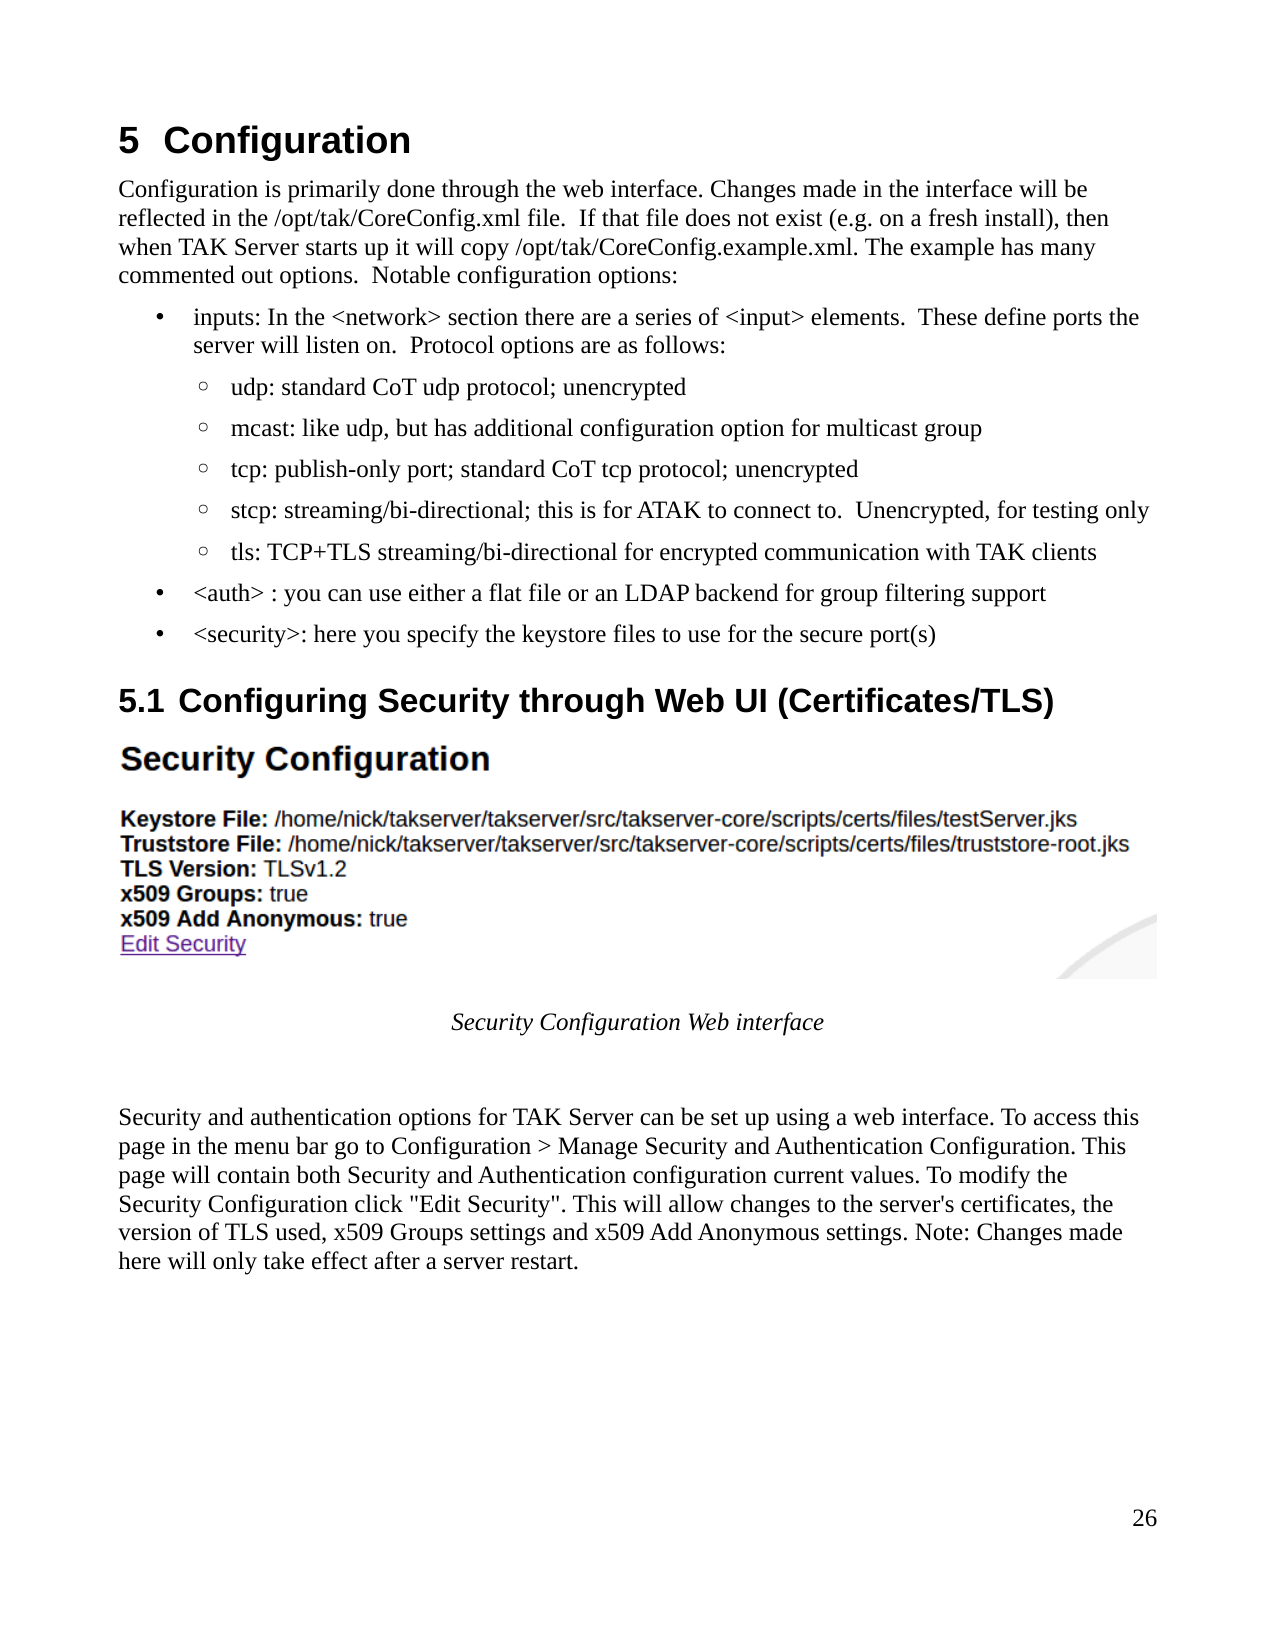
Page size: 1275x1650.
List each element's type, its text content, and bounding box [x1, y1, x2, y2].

subtitle Configuring Security through Web UI (Certificates/TLS) [118, 681, 1157, 720]
list <security>: here you specify the keystore files to use for the secure port(s) [156, 619, 1157, 648]
text Security Configuration Web interface [118, 979, 1157, 1036]
list stcp: streaming/bi-directional; this is for ATAK to connect to. Unencrypted, for testing only [193, 496, 1157, 524]
subtitle Configuration [118, 118, 1157, 162]
list <auth> : you can use either a flat file or an LDAP backend for group filtering support [156, 578, 1157, 607]
text Security and authentication options for TAK Server can be set up using a web interface. To access this page in the menu bar go to Configuration > Manage Security and Authentication Configuration. This page will contain both Security and Authentication configuration current values. To modify the Security Configuration click "Edit Security". This will allow changes to the server's certificates, the version of TLS used, x509 Groups settings and x509 Add Anonymous settings. Note: Changes made here will only take effect after a server restart. [118, 1102, 1157, 1275]
list udp: standard CoT udp protocol; unencrypted [193, 372, 1157, 401]
list tcp: publish-only port; standard CoT tcp protocol; unencrypted [193, 454, 1157, 483]
text Configuration is primarily done through the web interface. Changes made in the interface will be reflected in the /opt/tak/CoreConfig.xml file. If that file does not exist (e.g. on a fresh install), then when TAK Server starts up it will copy /opt/tak/CoreConfig.example.xml. The example has many commented out options. Notable configuration options: [118, 174, 1157, 289]
list mcast: like udp, but has additional configuration option for multicast group [193, 413, 1157, 442]
list inputs: In the <network> section there are a series of <input> elements. These define ports the server will listen on. Protocol options are as follows: [156, 302, 1157, 359]
picture [118, 732, 1157, 979]
list tls: TCP+TLS streaming/bi-directional for encrypted communication with TAK clients [193, 537, 1157, 566]
